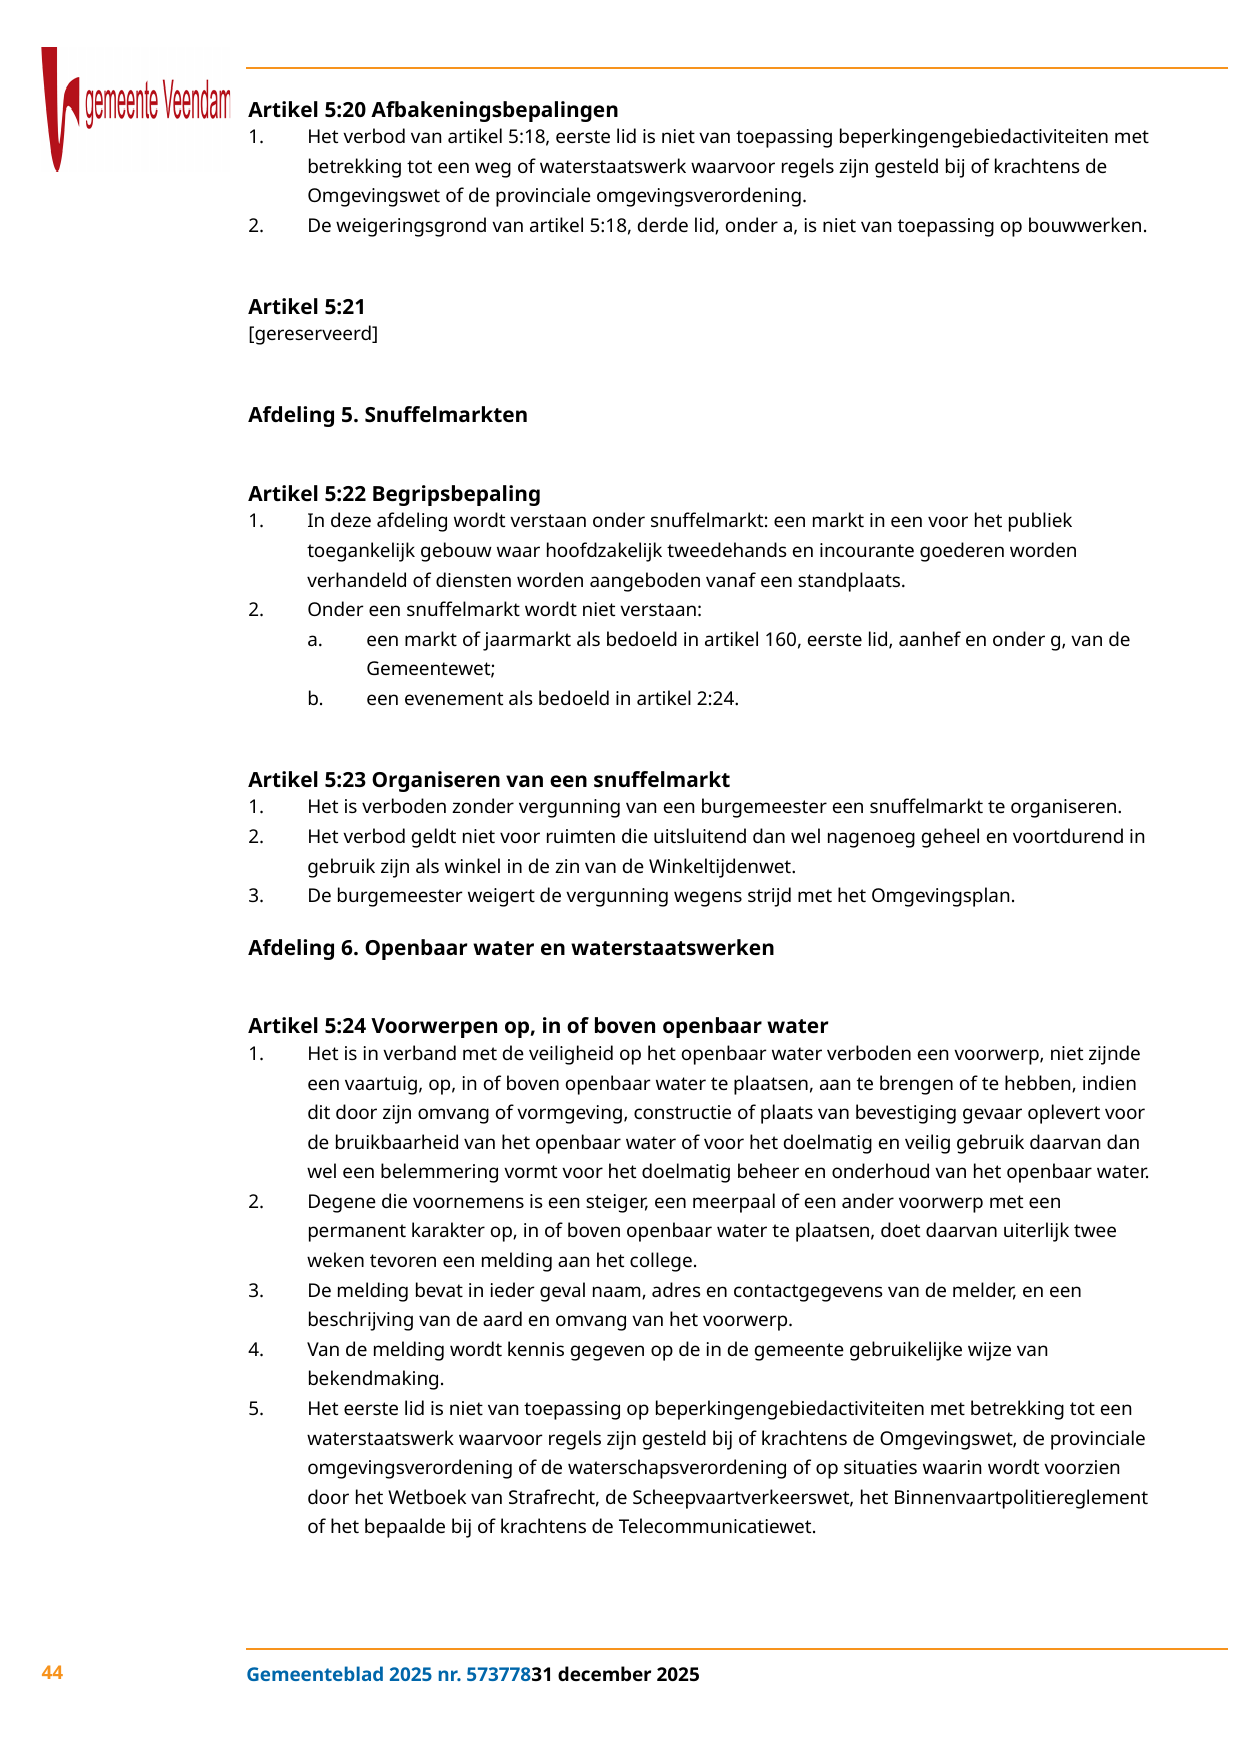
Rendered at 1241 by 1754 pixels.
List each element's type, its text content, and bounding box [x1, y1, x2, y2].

list De burgemeester weigert de vergunning wegens strijd met het Omgevingsplan. [248, 882, 1152, 908]
list Het is in verband met de veiligheid op het openbaar water verboden een voorwerp, niet zijnde een vaartuig, op, in of boven openbaar water te plaatsen, aan te brengen of te hebben, indien dit door zijn omvang of vormgeving, constructie of plaats van bevestiging gevaar oplevert voor de bruikbaarheid van het openbaar water of voor het doelmatig en veilig gebruik daarvan dan wel een belemmering vormt voor het doelmatig beheer en onderhoud van het openbaar water. [248, 1040, 1152, 1184]
list De melding bevat in ieder geval naam, adres en contactgegevens van de melder, en een beschrijving van de aard en omvang van het voorwerp. [248, 1277, 1152, 1332]
list Het eerste lid is niet van toepassing op beperkingengebiedactiviteiten met betrekking tot een waterstaatswerk waarvoor regels zijn gesteld bij of krachtens de Omgevingswet, de provinciale omgevingsverordening of de waterschapsverordening of op situaties waarin wordt voorzien door het Wetboek van Strafrecht, de Scheepvaartverkeerswet, het Binnenvaartpolitiereglement of het bepaalde bij of krachtens de Telecommunicatiewet. [248, 1395, 1152, 1539]
list een markt of jaarmarkt als bedoeld in artikel 160, eerste lid, aanhef en onder g, van de Gemeentewet; [307, 626, 1152, 681]
list een evenement als bedoeld in artikel 2:24. [307, 685, 1152, 711]
text Artikel 5:23 Organiseren van een snuffelmarkt [248, 765, 1152, 794]
text Artikel 5:24 Voorwerpen op, in of boven openbaar water [248, 1012, 1152, 1040]
text Artikel 5:22 Begripsbepaling [248, 479, 1152, 508]
list De weigeringsgrond van artikel 5:18, derde lid, onder a, is niet van toepassing op bouwwerken. [248, 212, 1152, 238]
list Het verbod geldt niet voor ruimten die uitsluitend dan wel nagenoeg geheel en voortdurend in gebruik zijn als winkel in de zin van de Winkeltijdenwet. [248, 823, 1152, 878]
list In deze afdeling wordt verstaan onder snuffelmarkt: een markt in een voor het publiek toegankelijk gebouw waar hoofdzakelijk tweedehands en incourante goederen worden verhandeld of diensten worden aangeboden vanaf een standplaats. [248, 508, 1152, 593]
text Artikel 5:20 Afbakeningsbepalingen [248, 95, 1152, 123]
text Artikel 5:21 [248, 292, 1152, 320]
text Afdeling 5. Snuffelmarkten [248, 400, 1152, 429]
list Onder een snuffelmarkt wordt niet verstaan: [248, 596, 1152, 622]
picture [41, 47, 231, 172]
list Het verbod van artikel 5:18, eerste lid is niet van toepassing beperkingengebiedactiviteiten met betrekking tot een weg of waterstaatswerk waarvoor regels zijn gesteld bij of krachtens de Omgevingswet of de provinciale omgevingsverordening. [248, 123, 1152, 208]
text [gereserveerd] [248, 320, 1152, 346]
list Degene die voornemens is een steiger, een meerpaal of een ander voorwerp met een permanent karakter op, in of boven openbaar water te plaatsen, doet daarvan uiterlijk twee weken tevoren een melding aan het college. [248, 1188, 1152, 1273]
text Afdeling 6. Openbaar water en waterstaatswerken [248, 933, 1152, 961]
list Het is verboden zonder vergunning van een burgemeester een snuffelmarkt te organiseren. [248, 794, 1152, 819]
list Van de melding wordt kennis gegeven op de in de gemeente gebruikelijke wijze van bekendmaking. [248, 1336, 1152, 1391]
